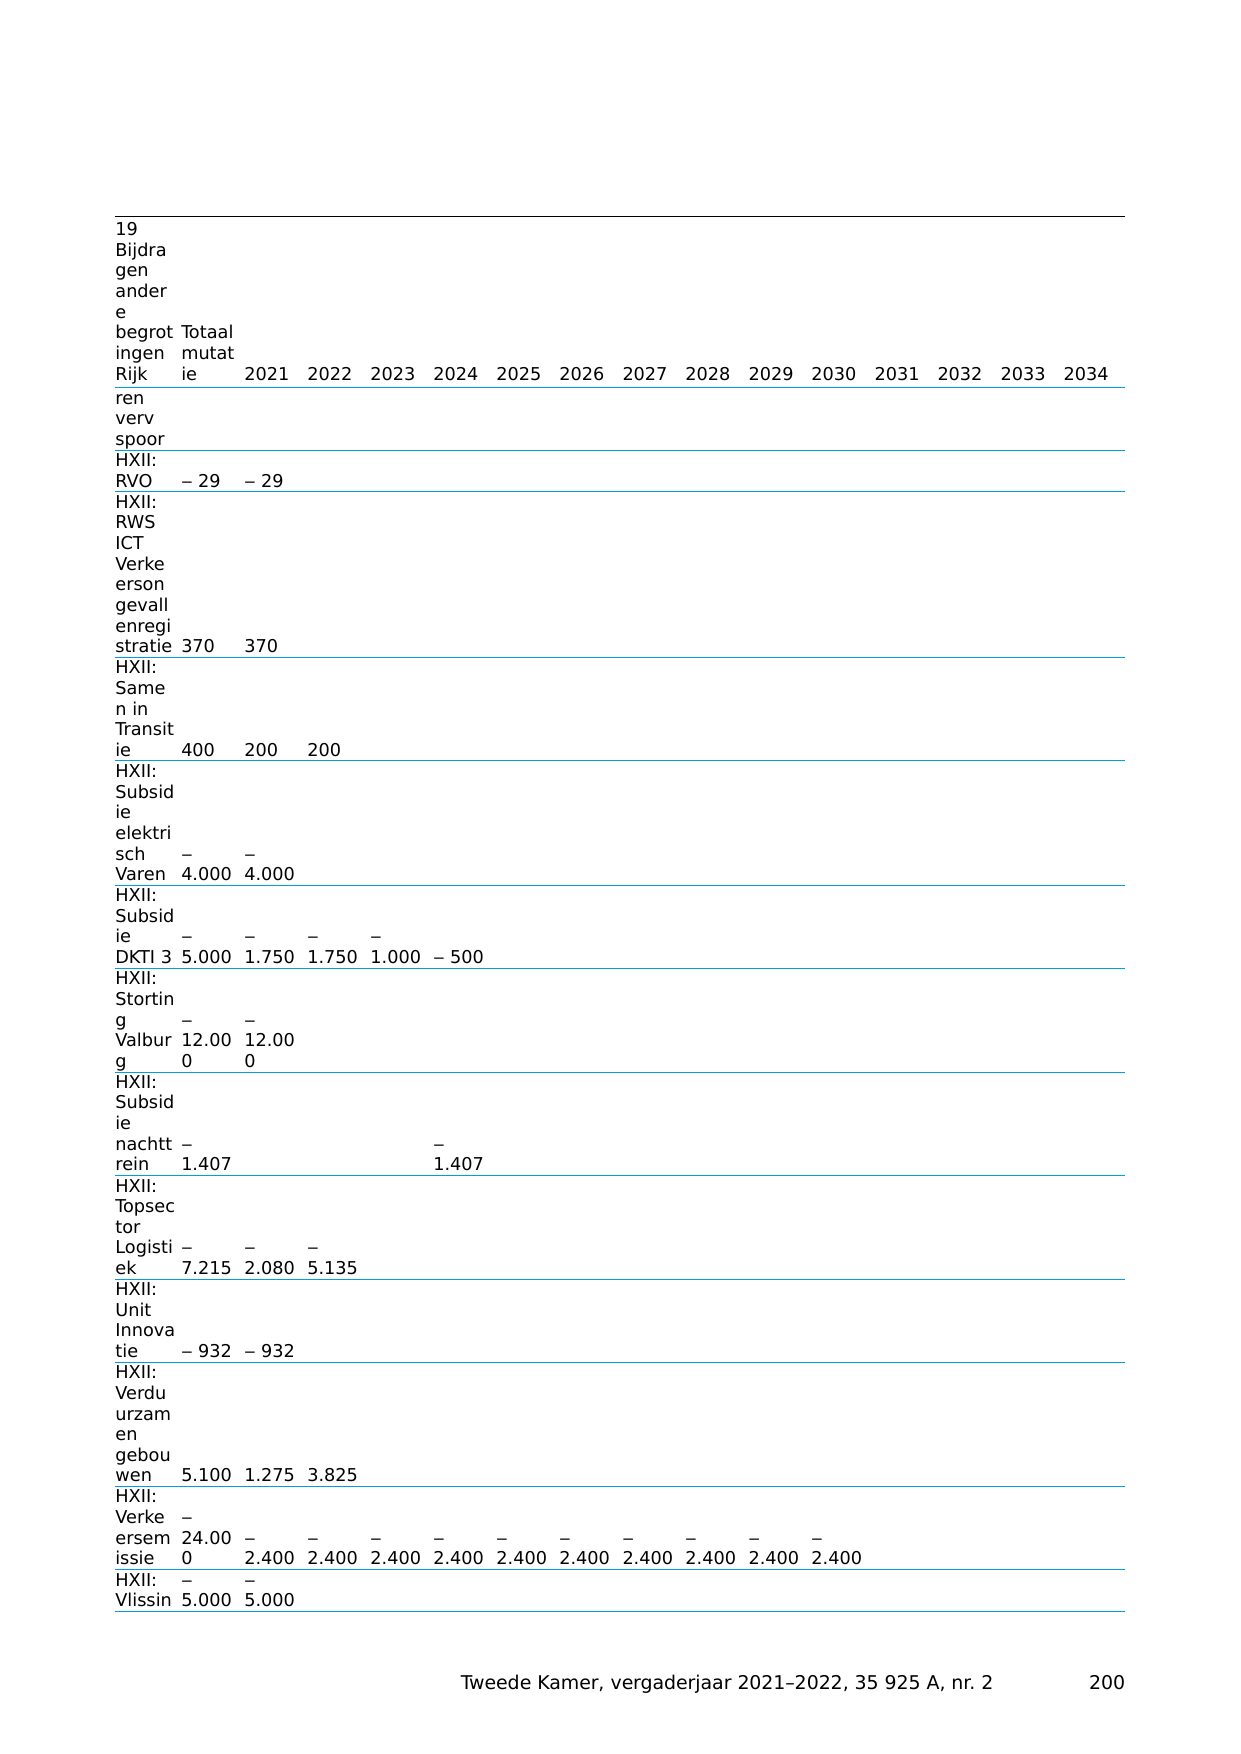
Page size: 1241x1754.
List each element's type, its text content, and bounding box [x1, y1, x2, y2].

table_cell [871, 886, 934, 968]
table_cell [1060, 492, 1125, 657]
table_cell [619, 1570, 682, 1611]
table_cell 2033 [998, 217, 1060, 387]
table_cell [934, 1176, 997, 1279]
table_cell [493, 388, 556, 449]
table_cell ‒ 1.407 [178, 1073, 241, 1175]
table_cell [682, 1176, 745, 1279]
table_cell [745, 761, 808, 885]
table_cell [808, 388, 871, 449]
table_cell 370 [178, 492, 241, 657]
table_cell [1060, 969, 1125, 1071]
table_cell ‒ 1.750 [241, 886, 304, 968]
table_cell [1060, 658, 1125, 760]
table_cell ‒ 4.000 [178, 761, 241, 885]
table_cell [808, 1073, 871, 1175]
table_cell [745, 451, 808, 491]
table_cell [871, 1280, 934, 1362]
table_cell ‒ 7.215 [178, 1176, 241, 1279]
table_cell ‒ 5.000 [178, 1570, 241, 1611]
table_cell [304, 451, 367, 491]
table_cell ‒ 2.400 [241, 1487, 304, 1569]
table_cell [619, 886, 682, 968]
table_cell [808, 761, 871, 885]
table_cell ‒ 2.400 [430, 1487, 493, 1569]
table_cell [430, 761, 493, 885]
table_cell [556, 388, 619, 449]
table_cell [493, 1176, 556, 1279]
table_cell [556, 1073, 619, 1175]
table_cell [556, 492, 619, 657]
table_cell [304, 969, 367, 1071]
table_cell [745, 492, 808, 657]
table_header Tabel 88 Artikel 19 Bijdragen andere begrotingen Rijk (bedragen x € 1.000) [115, 191, 1125, 216]
table_cell ‒ 2.400 [619, 1487, 682, 1569]
table_cell [682, 886, 745, 968]
table_cell [556, 1176, 619, 1279]
table_cell 2024 [430, 217, 493, 387]
table_cell [998, 1176, 1060, 1279]
table_cell HXII: Verduurzamen gebouwen [115, 1363, 178, 1486]
table_cell [682, 388, 745, 449]
table_cell ‒ 29 [178, 451, 241, 491]
table_cell HXII: RVO [115, 451, 178, 491]
table_cell [871, 1570, 934, 1611]
table_cell [745, 1570, 808, 1611]
table_cell [745, 388, 808, 449]
table_cell [934, 969, 997, 1071]
table_cell [493, 658, 556, 760]
table_cell [871, 451, 934, 491]
table_cell 2029 [745, 217, 808, 387]
table_cell [871, 1487, 934, 1569]
table_cell ‒ 2.400 [682, 1487, 745, 1569]
table_cell [808, 886, 871, 968]
table_cell [998, 1073, 1060, 1175]
table_cell 2026 [556, 217, 619, 387]
table_cell [998, 492, 1060, 657]
table_cell 2034 [1060, 217, 1125, 387]
table_cell [304, 1280, 367, 1362]
table_cell [556, 1363, 619, 1486]
table_cell HXII: Verkeersemissie [115, 1487, 178, 1569]
table_cell [367, 1073, 430, 1175]
table_cell 2025 [493, 217, 556, 387]
table_cell [493, 492, 556, 657]
table_cell ‒ 2.400 [367, 1487, 430, 1569]
table_cell ‒ 2.400 [493, 1487, 556, 1569]
table_cell [808, 658, 871, 760]
table_cell [556, 886, 619, 968]
table_cell ‒ 5.135 [304, 1176, 367, 1279]
table_cell [934, 492, 997, 657]
table_cell ‒ 500 [430, 886, 493, 968]
table_cell [934, 761, 997, 885]
table_cell [871, 969, 934, 1071]
table_cell [808, 1570, 871, 1611]
table_cell [556, 1280, 619, 1362]
table_cell [1060, 1073, 1125, 1175]
table_cell [367, 1363, 430, 1486]
table_cell [808, 1176, 871, 1279]
table_cell [682, 658, 745, 760]
table_cell [493, 886, 556, 968]
table_cell [304, 761, 367, 885]
table_cell [682, 451, 745, 491]
table_cell [934, 1280, 997, 1362]
table_cell [241, 388, 304, 449]
table_cell Totaal mutatie [178, 217, 241, 387]
table_cell [367, 1280, 430, 1362]
table_cell [871, 1176, 934, 1279]
table_cell [493, 1073, 556, 1175]
table_cell ‒ 1.407 [430, 1073, 493, 1175]
table_cell ‒ 12.000 [241, 969, 304, 1071]
table_cell HXII: Topsector Logistiek [115, 1176, 178, 1279]
table_cell ‒ 932 [241, 1280, 304, 1362]
table_cell [871, 658, 934, 760]
table_cell HXII: Samen in Transitie [115, 658, 178, 760]
table_cell [934, 886, 997, 968]
table_cell ‒ 2.080 [241, 1176, 304, 1279]
table_cell [1060, 388, 1125, 449]
table_cell [556, 451, 619, 491]
table_cell [1060, 1363, 1125, 1486]
table_cell [493, 1363, 556, 1486]
table_cell [871, 1073, 934, 1175]
table_cell [619, 1176, 682, 1279]
table_cell [367, 451, 430, 491]
table_cell [934, 388, 997, 449]
table_cell [430, 969, 493, 1071]
table_cell [619, 1073, 682, 1175]
table_cell [682, 1570, 745, 1611]
table_cell 2030 [808, 217, 871, 387]
table_cell 1.275 [241, 1363, 304, 1486]
table_cell ‒ 1.000 [367, 886, 430, 968]
table_cell [745, 658, 808, 760]
table_cell HXII: Storting Valburg [115, 969, 178, 1071]
table_cell [1060, 1570, 1125, 1611]
table_cell ‒ 2.400 [745, 1487, 808, 1569]
table_cell [682, 969, 745, 1071]
table_cell [745, 1176, 808, 1279]
table_cell [998, 658, 1060, 760]
table_cell [493, 1570, 556, 1611]
table_cell [619, 761, 682, 885]
table_cell [1060, 1280, 1125, 1362]
table_cell [745, 886, 808, 968]
table_cell [682, 1073, 745, 1175]
table_cell [556, 761, 619, 885]
table_cell HXII: Vlissin [115, 1570, 178, 1611]
table_cell [430, 1280, 493, 1362]
table_cell [808, 451, 871, 491]
table_cell [556, 658, 619, 760]
table_cell ‒ 29 [241, 451, 304, 491]
table_cell HXII: Subsidie nachttrein [115, 1073, 178, 1175]
table_cell [241, 1073, 304, 1175]
table_cell 5.100 [178, 1363, 241, 1486]
table_cell ‒ 1.750 [304, 886, 367, 968]
table_cell [430, 451, 493, 491]
table_cell [682, 492, 745, 657]
table_cell [304, 1570, 367, 1611]
table_cell [682, 761, 745, 885]
table_cell [619, 969, 682, 1071]
table_cell [1060, 1176, 1125, 1279]
table_cell [998, 388, 1060, 449]
table_cell [493, 1280, 556, 1362]
table_cell 2023 [367, 217, 430, 387]
table_cell [1060, 451, 1125, 491]
table_cell ‒ 2.400 [304, 1487, 367, 1569]
table_cell ‒ 12.000 [178, 969, 241, 1071]
table_cell [934, 658, 997, 760]
table_cell 370 [241, 492, 304, 657]
table_cell [304, 1073, 367, 1175]
table_cell [871, 1363, 934, 1486]
table_cell [430, 1363, 493, 1486]
table_cell [367, 969, 430, 1071]
table_cell [430, 658, 493, 760]
table_cell [1060, 1487, 1125, 1569]
table_cell [556, 969, 619, 1071]
table_cell 400 [178, 658, 241, 760]
table_cell [998, 761, 1060, 885]
table_cell [745, 1073, 808, 1175]
table_cell [871, 388, 934, 449]
table_cell [619, 658, 682, 760]
table_cell [367, 388, 430, 449]
table_cell 3.825 [304, 1363, 367, 1486]
table_cell ‒ 5.000 [178, 886, 241, 968]
table_cell 2032 [934, 217, 997, 387]
table_cell [367, 761, 430, 885]
table_cell [998, 1570, 1060, 1611]
table_cell HXII: Subsidie DKTI 3 [115, 886, 178, 968]
table_cell [934, 1487, 997, 1569]
table_cell [493, 761, 556, 885]
table_cell [998, 1487, 1060, 1569]
table_cell [619, 388, 682, 449]
table_cell [367, 1176, 430, 1279]
table_cell [998, 969, 1060, 1071]
table_cell [934, 1073, 997, 1175]
table_cell [1060, 886, 1125, 968]
table_cell [367, 658, 430, 760]
table_cell [745, 969, 808, 1071]
table_cell 200 [241, 658, 304, 760]
table_cell [745, 1363, 808, 1486]
table_cell ren verv spoor [115, 388, 178, 449]
table_cell [178, 388, 241, 449]
table_cell [808, 969, 871, 1071]
table_cell [871, 761, 934, 885]
table_cell [493, 451, 556, 491]
table_cell [998, 886, 1060, 968]
table_cell 19 Bijdragen andere begrotingen Rijk [115, 217, 178, 387]
table_cell ‒ 2.400 [808, 1487, 871, 1569]
table_cell [304, 388, 367, 449]
table_cell [808, 1280, 871, 1362]
table_cell HXII: Unit Innovatie [115, 1280, 178, 1362]
table_cell 2027 [619, 217, 682, 387]
table_cell [808, 1363, 871, 1486]
table_cell [304, 492, 367, 657]
table_cell HXII: RWS ICT Verkeersongevallenregistratie [115, 492, 178, 657]
table_cell [745, 1280, 808, 1362]
table_cell 2021 [241, 217, 304, 387]
table_cell [998, 1280, 1060, 1362]
table_cell 2028 [682, 217, 745, 387]
table_cell [1060, 761, 1125, 885]
table_cell [430, 1570, 493, 1611]
table_cell [998, 1363, 1060, 1486]
table_cell [430, 388, 493, 449]
table_cell [934, 1363, 997, 1486]
table_cell [998, 451, 1060, 491]
table_cell [367, 492, 430, 657]
table_cell [934, 451, 997, 491]
table_cell [367, 1570, 430, 1611]
table_cell 2031 [871, 217, 934, 387]
table_cell [619, 492, 682, 657]
table_cell [619, 1363, 682, 1486]
table_cell [619, 451, 682, 491]
table_cell [934, 1570, 997, 1611]
table_cell ‒ 2.400 [556, 1487, 619, 1569]
table_cell [619, 1280, 682, 1362]
table_cell ‒ 932 [178, 1280, 241, 1362]
table_cell ‒ 4.000 [241, 761, 304, 885]
table_cell [871, 492, 934, 657]
table_cell [430, 492, 493, 657]
table_cell ‒ 24.000 [178, 1487, 241, 1569]
table_cell [808, 492, 871, 657]
table_cell [493, 969, 556, 1071]
table_cell [682, 1363, 745, 1486]
table_cell ‒ 5.000 [241, 1570, 304, 1611]
table_cell 200 [304, 658, 367, 760]
table_cell 2022 [304, 217, 367, 387]
table_cell HXII: Subsidie elektrisch Varen [115, 761, 178, 885]
table_cell [682, 1280, 745, 1362]
table_cell [430, 1176, 493, 1279]
table_cell [556, 1570, 619, 1611]
